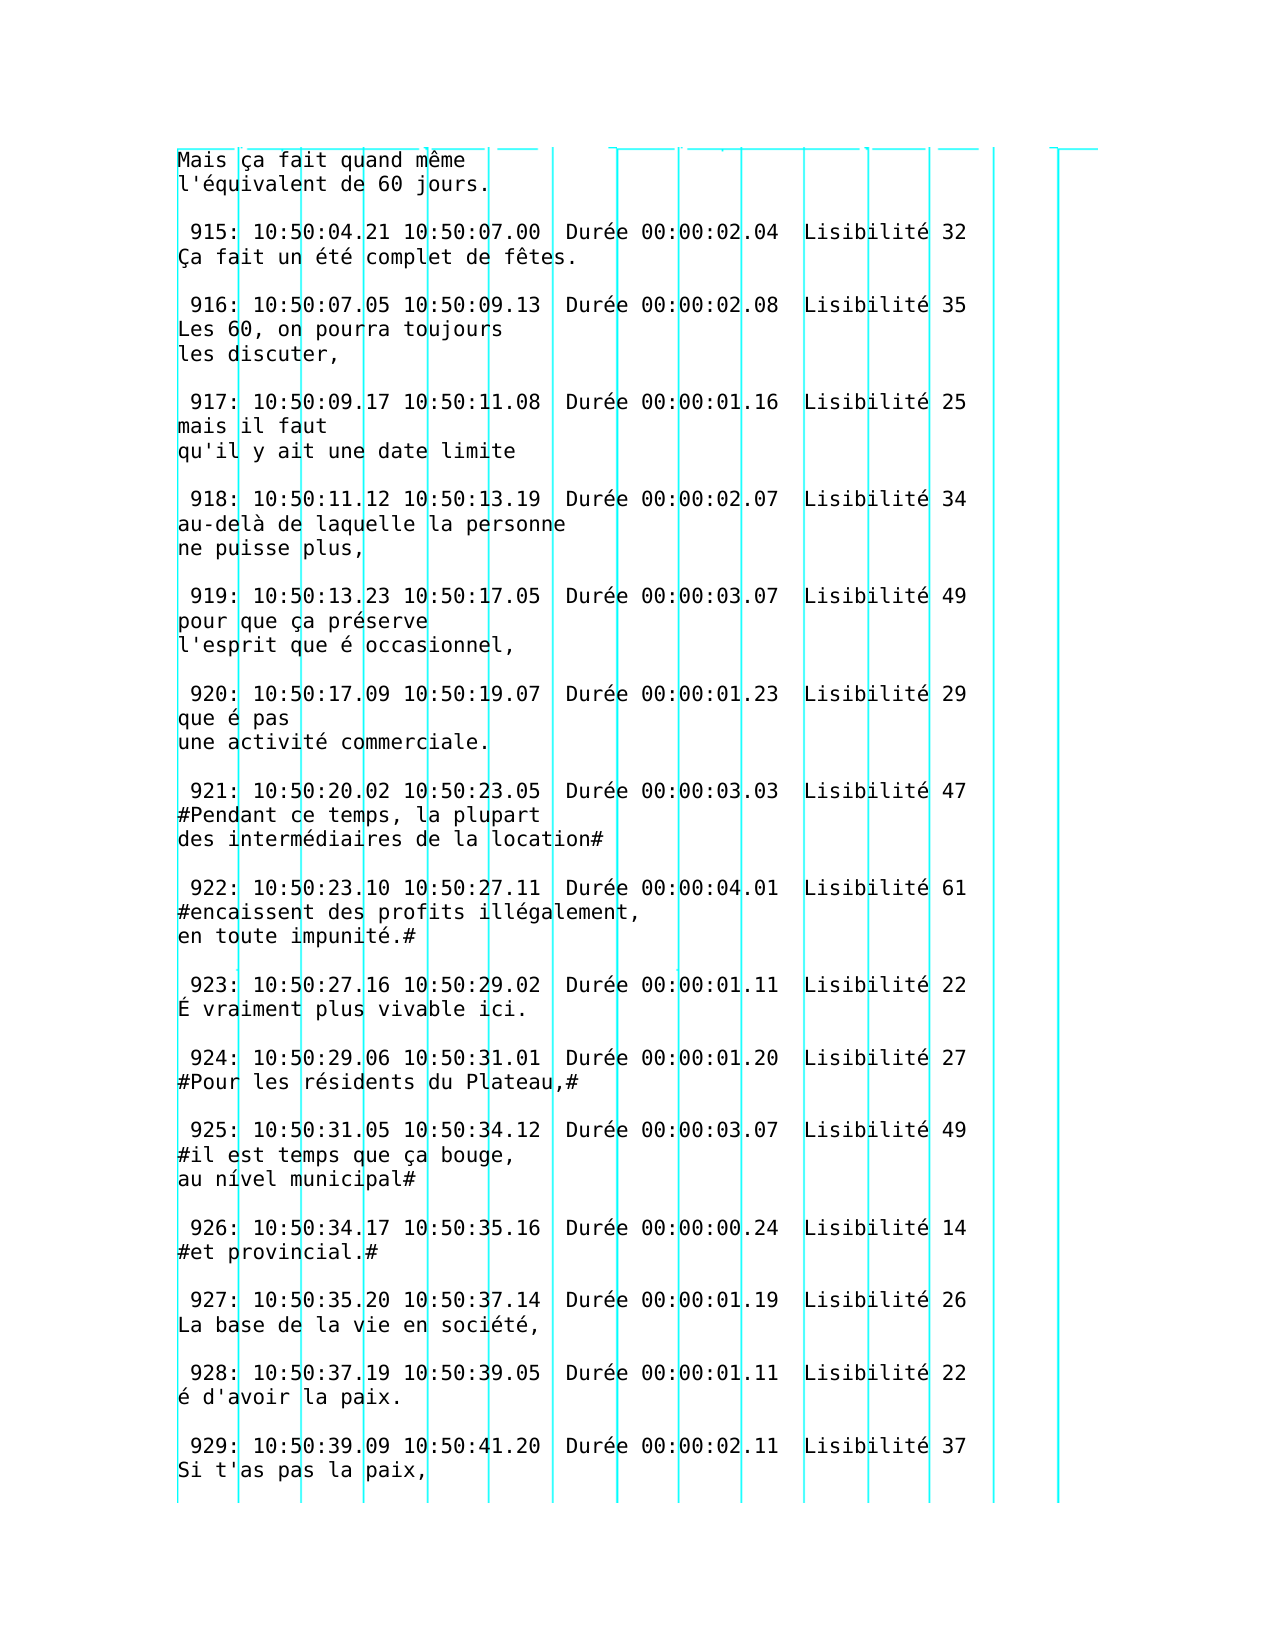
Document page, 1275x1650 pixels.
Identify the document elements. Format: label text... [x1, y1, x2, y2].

text ne puisse plus, [177, 536, 1098, 560]
text qu'il y ait une date limite [177, 439, 1098, 463]
text 925: 10:50:31.05 10:50:34.12 Durée 00:00:03.07 Lisibilité 49 [177, 1118, 1098, 1143]
text 926: 10:50:34.17 10:50:35.16 Durée 00:00:00.24 Lisibilité 14 [177, 1216, 1098, 1240]
text Les 60, on pourra toujours [177, 317, 1098, 342]
text mais il faut [177, 414, 1098, 439]
text l'équivalent de 60 jours. [177, 172, 1098, 196]
text Ça fait un été complet de fêtes. [177, 245, 1098, 269]
text 918: 10:50:11.12 10:50:13.19 Durée 00:00:02.07 Lisibilité 34 [177, 487, 1098, 512]
text que é pas [177, 706, 1098, 730]
text 917: 10:50:09.17 10:50:11.08 Durée 00:00:01.16 Lisibilité 25 [177, 390, 1098, 414]
text Si t'as pas la paix, [177, 1458, 1098, 1482]
text 920: 10:50:17.09 10:50:19.07 Durée 00:00:01.23 Lisibilité 29 [177, 682, 1098, 706]
text Mais ça fait quand même [177, 148, 1098, 172]
text des intermédiaires de la location# [177, 827, 1098, 851]
text 928: 10:50:37.19 10:50:39.05 Durée 00:00:01.11 Lisibilité 22 [177, 1361, 1098, 1385]
text 927: 10:50:35.20 10:50:37.14 Durée 00:00:01.19 Lisibilité 26 [177, 1288, 1098, 1313]
text pour que ça préserve [177, 609, 1098, 633]
text É vraiment plus vivable ici. [177, 997, 1098, 1021]
text #Pour les résidents du Plateau,# [177, 1070, 1098, 1094]
text 916: 10:50:07.05 10:50:09.13 Durée 00:00:02.08 Lisibilité 35 [177, 293, 1098, 317]
text 915: 10:50:04.21 10:50:07.00 Durée 00:00:02.04 Lisibilité 32 [177, 220, 1098, 245]
text é d'avoir la paix. [177, 1385, 1098, 1410]
text #il est temps que ça bouge, [177, 1143, 1098, 1167]
text en toute impunité.# [177, 924, 1098, 948]
text les discuter, [177, 342, 1098, 366]
text La base de la vie en société, [177, 1313, 1098, 1337]
text #encaissent des profits illégalement, [177, 900, 1098, 924]
text 922: 10:50:23.10 10:50:27.11 Durée 00:00:04.01 Lisibilité 61 [177, 876, 1098, 900]
text une activité commerciale. [177, 730, 1098, 754]
text 929: 10:50:39.09 10:50:41.20 Durée 00:00:02.11 Lisibilité 37 [177, 1434, 1098, 1458]
text 921: 10:50:20.02 10:50:23.05 Durée 00:00:03.03 Lisibilité 47 [177, 779, 1098, 803]
text 924: 10:50:29.06 10:50:31.01 Durée 00:00:01.20 Lisibilité 27 [177, 1046, 1098, 1070]
text au-delà de laquelle la personne [177, 512, 1098, 536]
picture [177, 147, 1098, 1503]
text l'esprit que é occasionnel, [177, 633, 1098, 657]
text 923: 10:50:27.16 10:50:29.02 Durée 00:00:01.11 Lisibilité 22 [177, 973, 1098, 997]
text 919: 10:50:13.23 10:50:17.05 Durée 00:00:03.07 Lisibilité 49 [177, 584, 1098, 609]
text au nível municipal# [177, 1167, 1098, 1191]
text #Pendant ce temps, la plupart [177, 803, 1098, 827]
text #et provincial.# [177, 1240, 1098, 1264]
